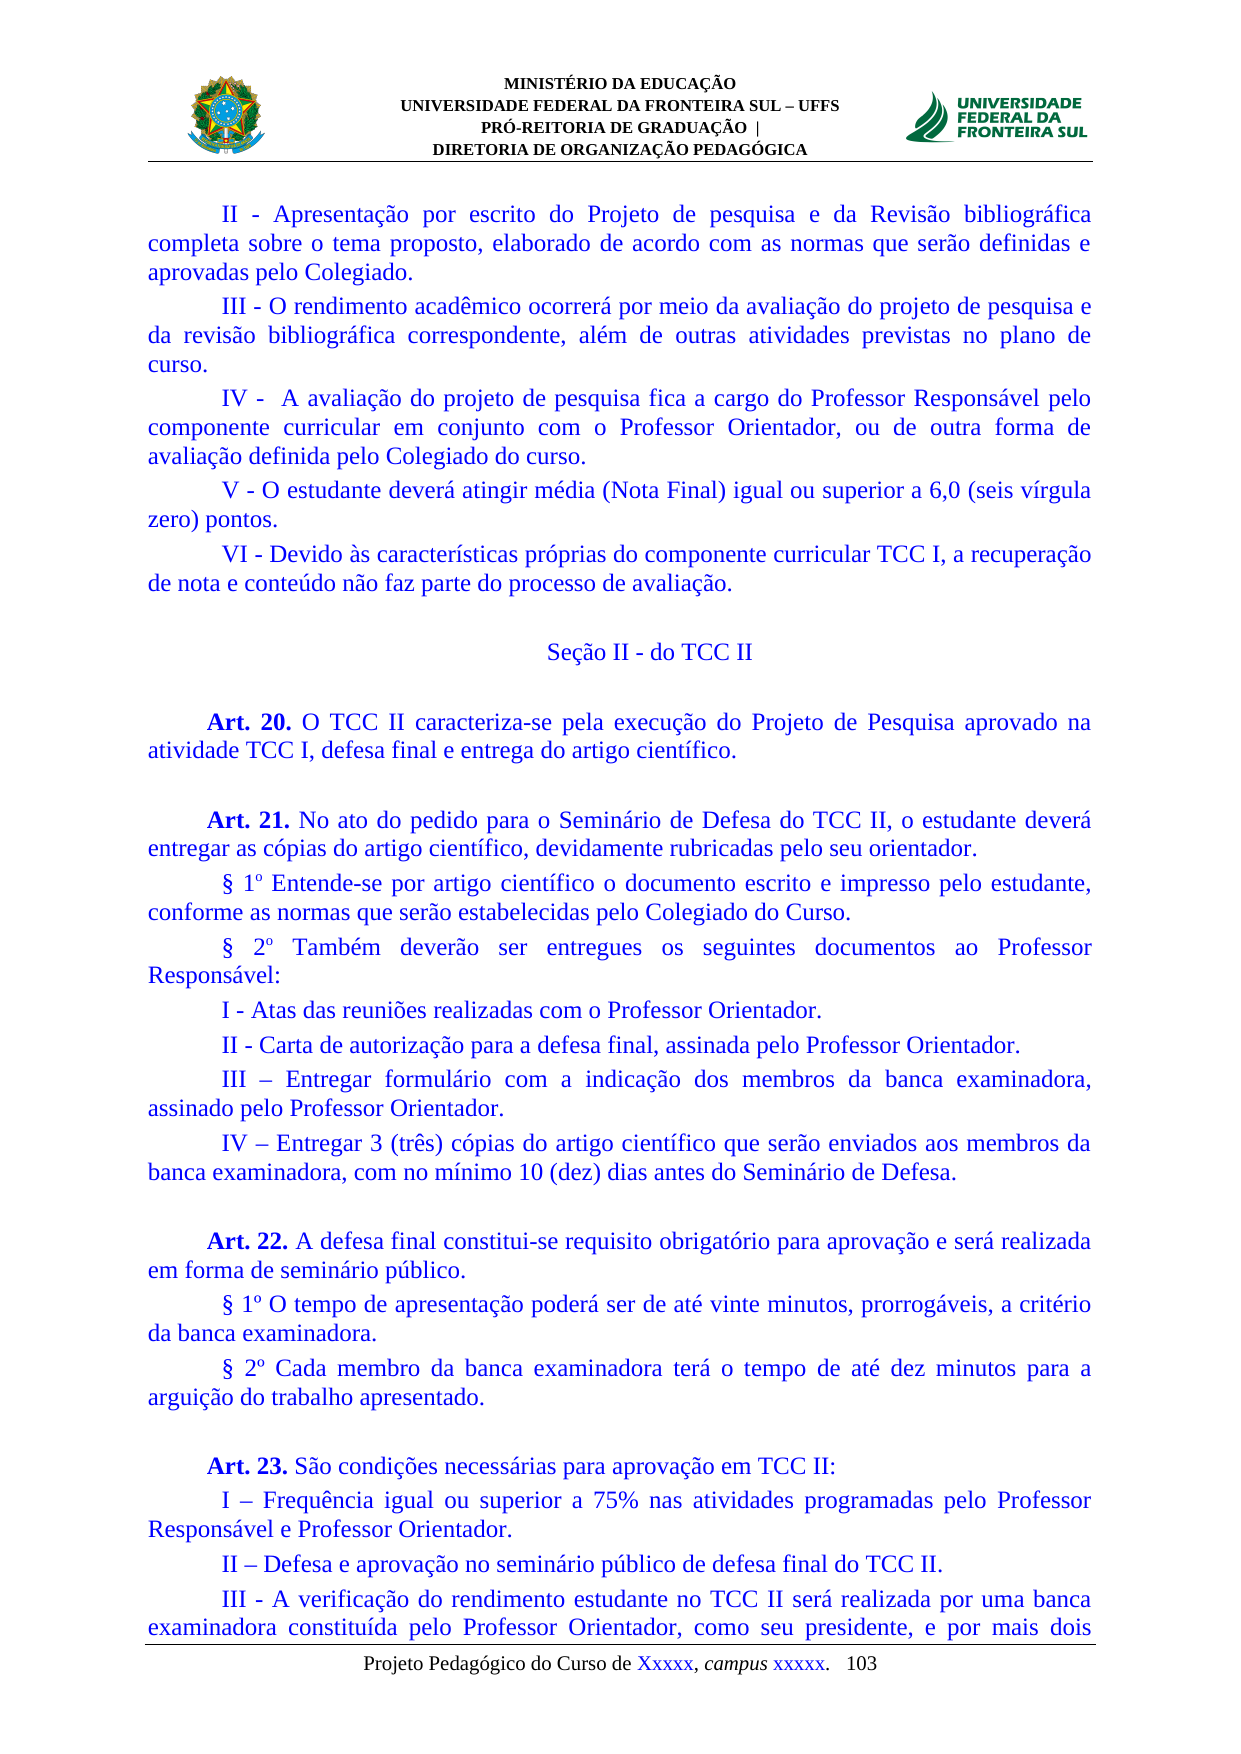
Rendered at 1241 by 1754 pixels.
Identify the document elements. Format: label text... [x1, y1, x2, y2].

text IV – Entregar 3 (três) cópias do artigo científico que serão enviados aos membros da banca examinadora, com no mínimo 10 (dez) dias antes do Seminário de Defesa. [148, 1128, 1093, 1185]
picture [187, 76, 265, 154]
text Art. 23. São condições necessárias para aprovação em TCC II: [148, 1451, 1093, 1480]
text I – Frequência igual ou superior a 75% nas atividades programadas pelo Professor Responsável e Professor Orientador. [148, 1486, 1093, 1543]
text I - Atas das reuniões realizadas com o Professor Orientador. [148, 995, 1093, 1024]
text V - O estudante deverá atingir média (Nota Final) igual ou superior a 6,0 (seis vírgula zero) pontos. [148, 476, 1093, 533]
text III – Entregar formulário com a indicação dos membros da banca examinadora, assinado pelo Professor Orientador. [148, 1064, 1093, 1122]
text II - Apresentação por escrito do Projeto de pesquisa e da Revisão bibliográfica completa sobre o tema proposto, elaborado de acordo com as normas que serão definidas e aprovadas pelo Colegiado. [148, 199, 1093, 285]
text Art. 20. O TCC II caracteriza-se pela execução do Projeto de Pesquisa aprovado na atividade TCC I, defesa final e entrega do artigo científico. [148, 707, 1093, 764]
text § 1o Entende-se por artigo científico o documento escrito e impresso pelo estudante, conforme as normas que serão estabelecidas pelo Colegiado do Curso. [148, 868, 1093, 926]
picture [903, 90, 1090, 146]
text II – Defesa e aprovação no seminário público de defesa final do TCC II. [148, 1549, 1093, 1578]
text § 2º Cada membro da banca examinadora terá o tempo de até dez minutos para a arguição do trabalho apresentado. [148, 1353, 1093, 1410]
text § 2o Também deverão ser entregues os seguintes documentos ao Professor Responsável: [148, 932, 1093, 989]
text II - Carta de autorização para a defesa final, assinada pelo Professor Orientador. [148, 1030, 1093, 1058]
text IV - A avaliação do projeto de pesquisa fica a cargo do Professor Responsável pelo componente curricular em conjunto com o Professor Orientador, ou de outra forma de avaliação definida pelo Colegiado do curso. [148, 383, 1093, 470]
text VI - Devido às características próprias do componente curricular TCC I, a recuperação de nota e conteúdo não faz parte do processo de avaliação. [148, 539, 1093, 597]
text Art. 21. No ato do pedido para o Seminário de Defesa do TCC II, o estudante deverá entregar as cópias do artigo científico, devidamente rubricadas pelo seu orientador. [148, 805, 1093, 862]
text § 1º O tempo de apresentação poderá ser de até vinte minutos, prorrogáveis, a critério da banca examinadora. [148, 1289, 1093, 1347]
text Art. 22. A defesa final constitui-se requisito obrigatório para aprovação e será realizada em forma de seminário público. [148, 1226, 1093, 1283]
text Seção II - do TCC II [148, 637, 1093, 666]
text III - A verificação do rendimento estudante no TCC II será realizada por uma banca examinadora constituída pelo Professor Orientador, como seu presidente, e por mais dois [148, 1584, 1093, 1641]
text III - O rendimento acadêmico ocorrerá por meio da avaliação do projeto de pesquisa e da revisão bibliográfica correspondente, além de outras atividades previstas no plano de curso. [148, 291, 1093, 377]
